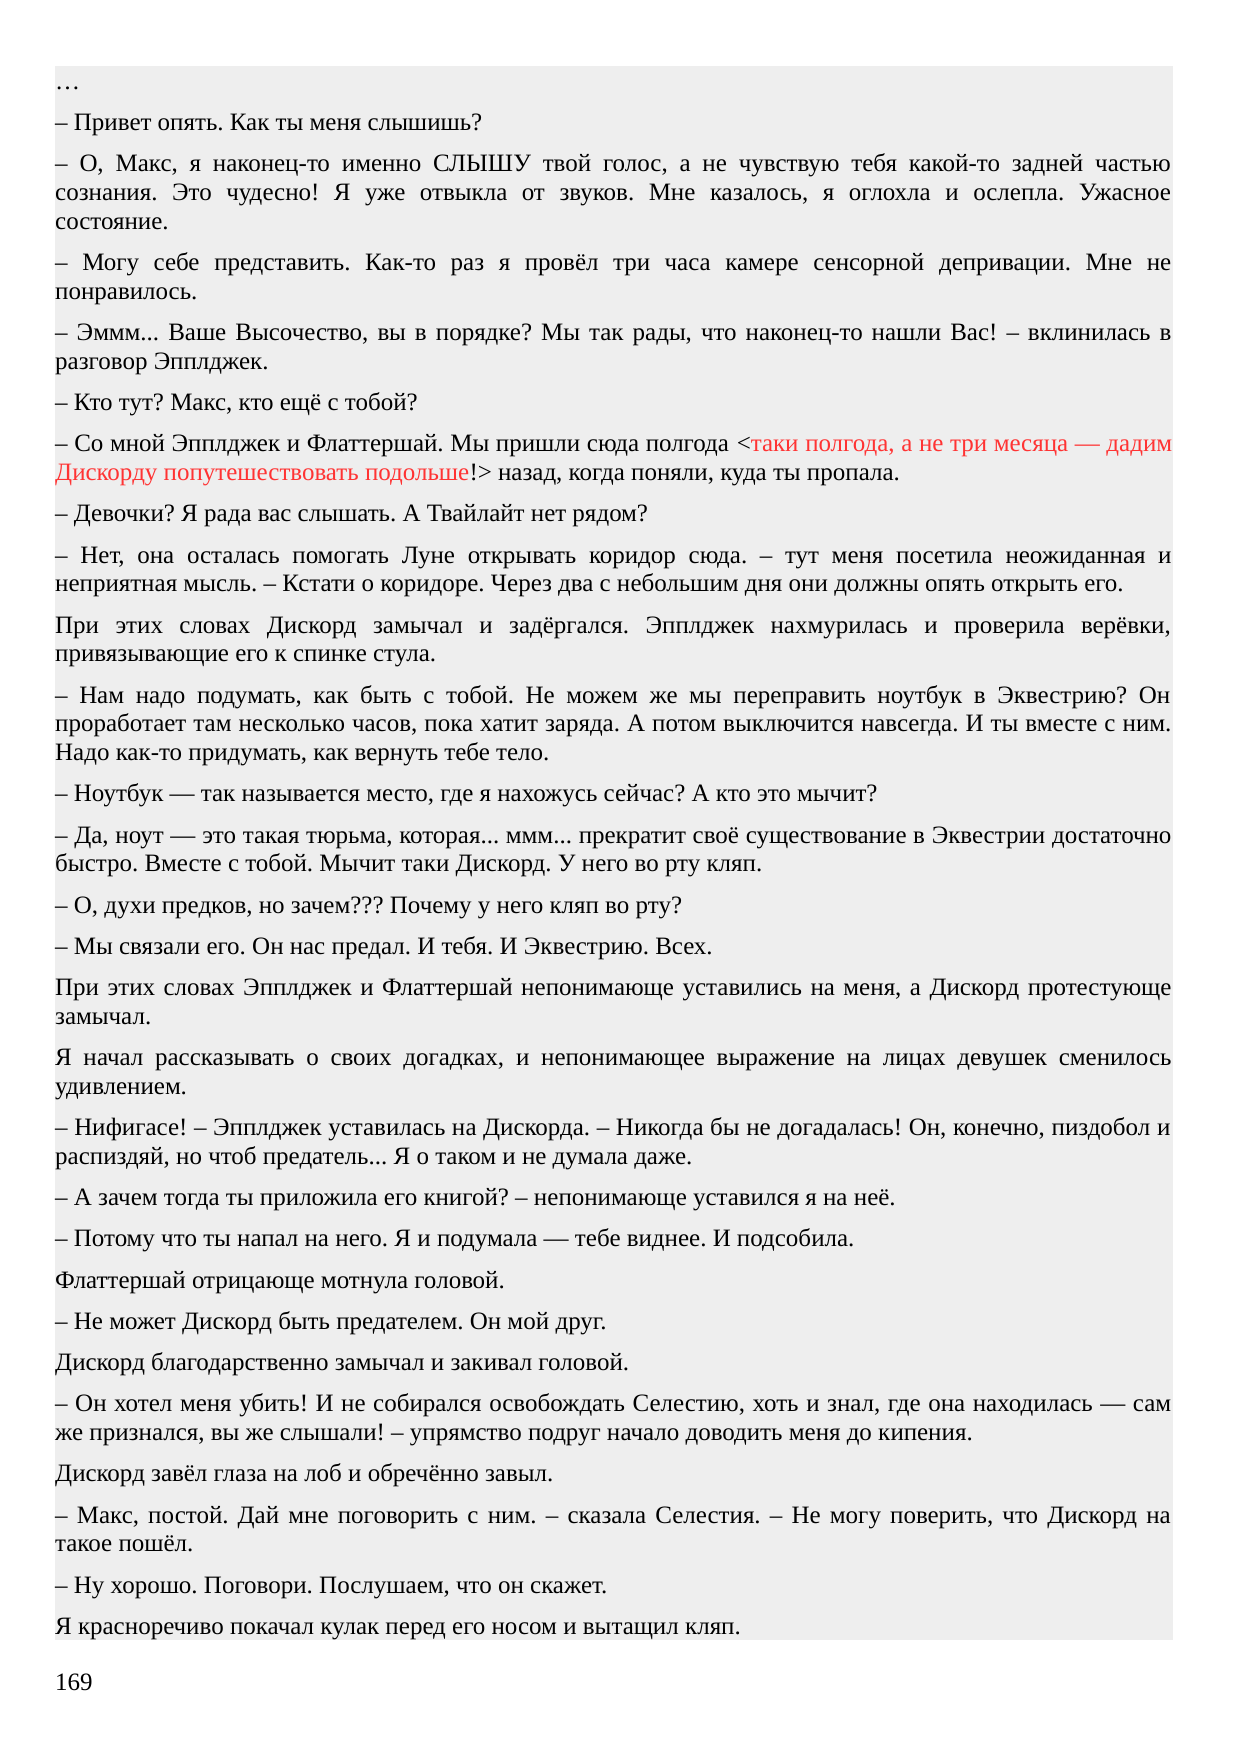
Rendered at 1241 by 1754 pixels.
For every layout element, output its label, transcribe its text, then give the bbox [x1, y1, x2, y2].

text Дискорд завёл глаза на лоб и обречённо завыл. [55, 1458, 1173, 1487]
text Я начал рассказывать о своих догадках, и непонимающее выражение на лицах девушек сменилось удивлением. [55, 1042, 1173, 1100]
text – Со мной Эпплджек и Флаттершай. Мы пришли сюда полгода <таки полгода, а не три месяца — дадим Дискорду попутешествовать подольше!> назад, когда поняли, куда ты пропала. [55, 428, 1173, 486]
text Дискорд благодарственно замычал и закивал головой. [55, 1347, 1173, 1376]
text … [55, 66, 1173, 95]
text – А зачем тогда ты приложила его книгой? – непонимающе уставился я на неё. [55, 1182, 1173, 1211]
text – Да, ноут — это такая тюрьма, которая... ммм... прекратит своё существование в Эквестрии достаточно быстро. Вместе с тобой. Мычит таки Дискорд. У него во рту кляп. [55, 820, 1173, 877]
text – Макс, постой. Дай мне поговорить с ним. – сказала Селестия. – Не могу поверить, что Дискорд на такое пошёл. [55, 1500, 1173, 1557]
text – О, духи предков, но зачем??? Почему у него кляп во рту? [55, 890, 1173, 918]
text – Он хотел меня убить! И не собирался освобождать Селестию, хоть и знал, где она находилась — сам же признался, вы же слышали! – упрямство подруг начало доводить меня до кипения. [55, 1388, 1173, 1446]
text – Привет опять. Как ты меня слышишь? [55, 107, 1173, 136]
text – Потому что ты напал на него. Я и подумала — тебе виднее. И подсобила. [55, 1223, 1173, 1252]
text – Кто тут? Макс, кто ещё с тобой? [55, 387, 1173, 416]
text – Девочки? Я рада вас слышать. А Твайлайт нет рядом? [55, 498, 1173, 527]
text – Нам надо подумать, как быть с тобой. Не можем же мы переправить ноутбук в Эквестрию? Он проработает там несколько часов, пока хатит заряда. А потом выключится навсегда. И ты вместе с ним. Надо как-то придумать, как вернуть тебе тело. [55, 680, 1173, 766]
text – Могу себе представить. Как-то раз я провёл три часа камере сенсорной депривации. Мне не понравилось. [55, 247, 1173, 305]
text – Ну хорошо. Поговори. Послушаем, что он скажет. [55, 1570, 1173, 1598]
text При этих словах Эпплджек и Флаттершай непонимающе уставились на меня, а Дискорд протестующе замычал. [55, 972, 1173, 1030]
text – Эммм... Ваше Высочество, вы в порядке? Мы так рады, что наконец-то нашли Вас! – вклинилась в разговор Эпплджек. [55, 317, 1173, 375]
text – Нет, она осталась помогать Луне открывать коридор сюда. – тут меня посетила неожиданная и неприятная мысль. – Кстати о коридоре. Через два с небольшим дня они должны опять открыть его. [55, 540, 1173, 597]
text – Ноутбук — так называется место, где я нахожусь сейчас? А кто это мычит? [55, 778, 1173, 807]
text – О, Макс, я наконец-то именно СЛЫШУ твой голос, а не чувствую тебя какой-то задней частью сознания. Это чудесно! Я уже отвыкла от звуков. Мне казалось, я оглохла и ослепла. Ужасное состояние. [55, 148, 1173, 235]
text При этих словах Дискорд замычал и задёргался. Эпплджек нахмурилась и проверила верёвки, привязывающие его к спинке стула. [55, 610, 1173, 667]
text Флаттершай отрицающе мотнула головой. [55, 1265, 1173, 1293]
text – Мы связали его. Он нас предал. И тебя. И Эквестрию. Всех. [55, 931, 1173, 960]
text – Не может Дискорд быть предателем. Он мой друг. [55, 1306, 1173, 1335]
text – Нифигасе! – Эпплджек уставилась на Дискорда. – Никогда бы не догадалась! Он, конечно, пиздобол и распиздяй, но чтоб предатель... Я о таком и не думала даже. [55, 1112, 1173, 1170]
text Я красноречиво покачал кулак перед его носом и вытащил кляп. [55, 1611, 1173, 1640]
